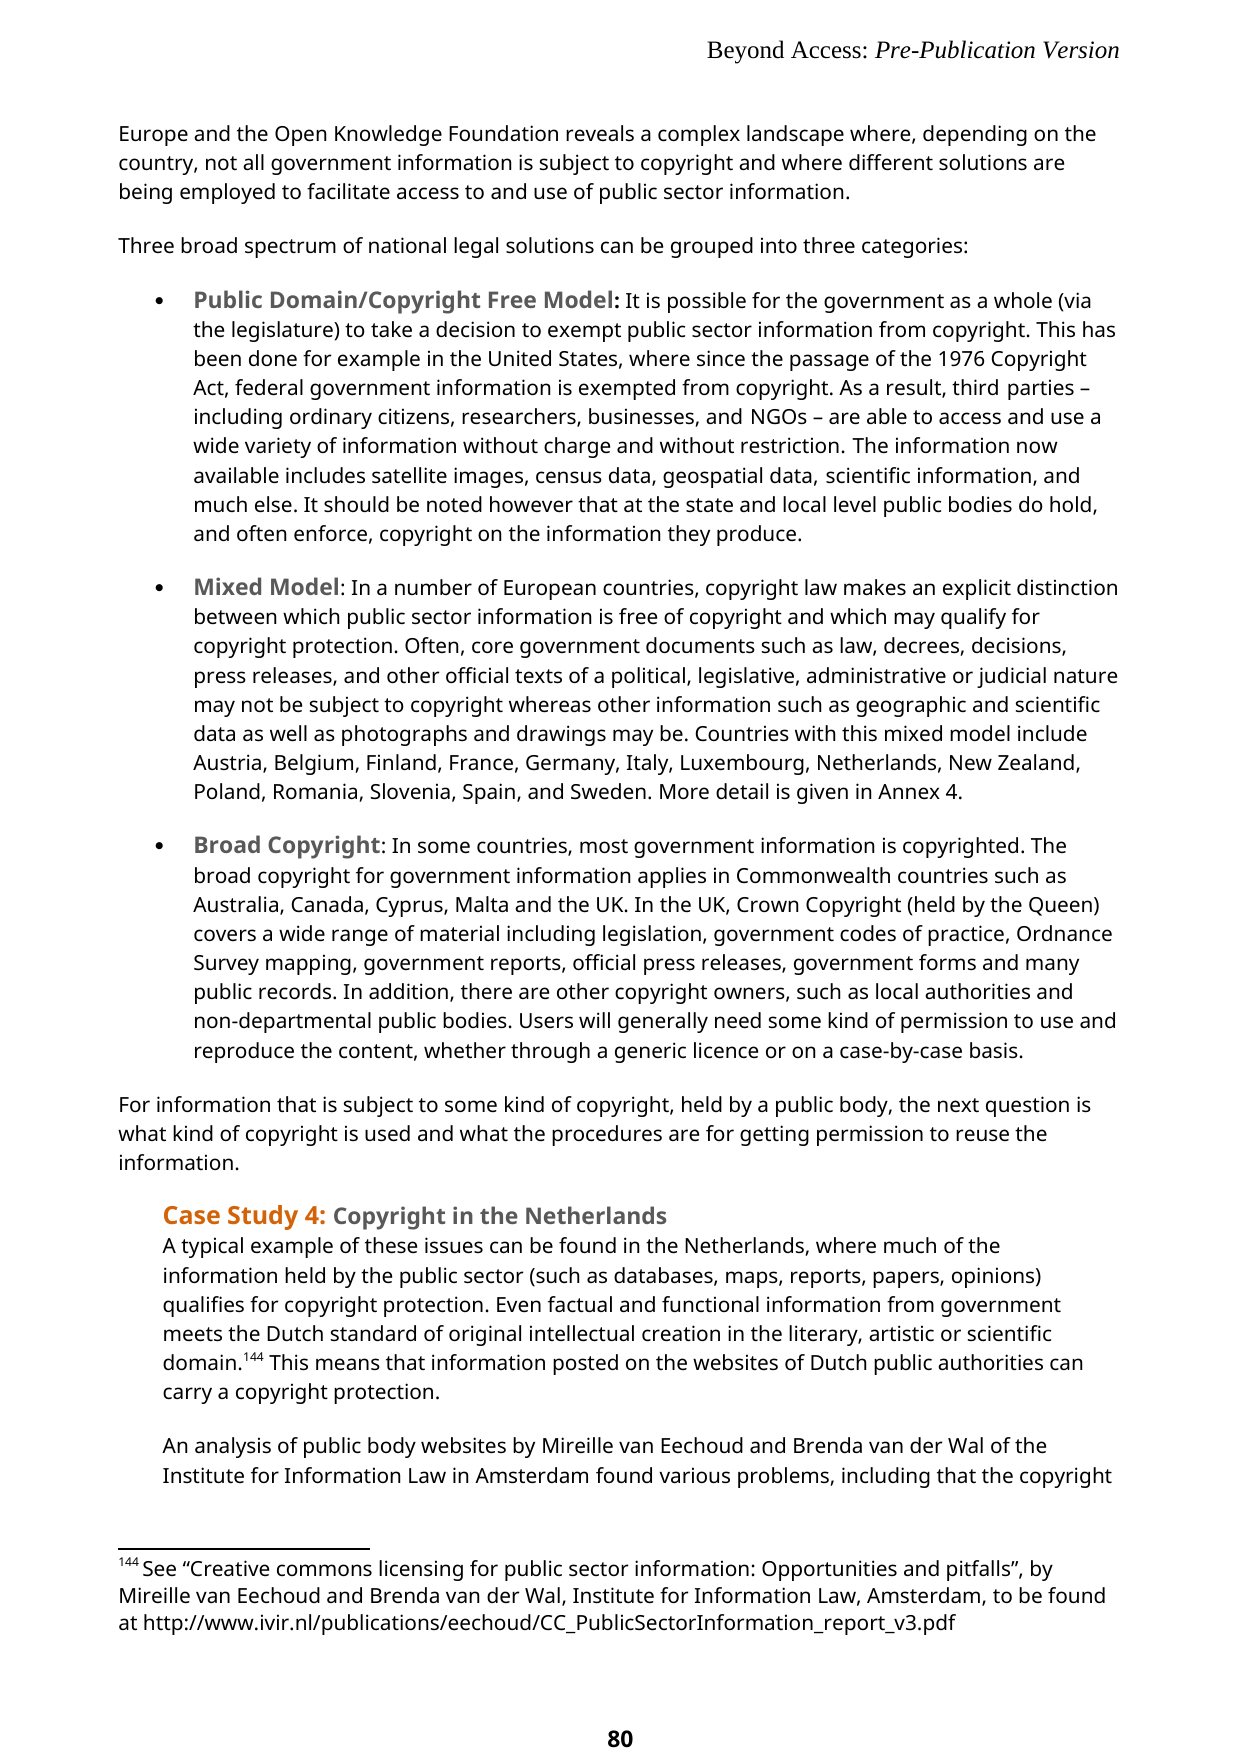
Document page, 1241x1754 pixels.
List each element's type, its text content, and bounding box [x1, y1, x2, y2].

text For information that is subject to some kind of copyright, held by a public body, the next question is what kind of copyright is used and what the procedures are for getting permission to reuse the information. [118, 1089, 1122, 1176]
title Case Study 4: Copyright in the Netherlands [162, 1201, 1122, 1231]
text See “Creative commons licensing for public sector information: Opportunities and pitfalls”, by Mireille van Eechoud and Brenda van der Wal, Institute for Information Law, Amsterdam, to be found at http://www.ivir.nl/publications/eechoud/CC_PublicSectorInformation_report_v3.pdf [118, 1554, 1122, 1636]
text An analysis of public body websites by Mireille van Eechoud and Brenda van der Wal of the Institute for Information Law in Amsterdam found various problems, including that the copyright [162, 1431, 1122, 1489]
list Broad Copyright: In some countries, most government information is copyrighted. The broad copyright for government information applies in Commonwealth countries such as Australia, Canada, Cyprus, Malta and the UK. In the UK, Crown Copyright (held by the Queen) covers a wide range of material including legislation, government codes of practice, Ordnance Survey mapping, government reports, official press releases, government forms and many public records. In addition, there are other copyright owners, such as local authorities and non-departmental public bodies. Users will generally need some kind of permission to use and reproduce the content, whether through a generic licence or on a case-by-case basis. [156, 831, 1122, 1064]
list Public Domain/Copyright Free Model: It is possible for the government as a whole (via the legislature) to take a decision to exempt public sector information from copyright. This has been done for example in the United States, where since the passage of the 1976 Copyright Act, federal government information is exempted from copyright. As a result, third parties – including ordinary citizens, researchers, businesses, and NGOs – are able to access and use a wide variety of information without charge and without restriction. The information now available includes satellite images, census data, geospatial data, scientific information, and much else. It should be noted however that at the state and local level public bodies do hold, and often enforce, copyright on the information they produce. [156, 285, 1122, 547]
text A typical example of these issues can be found in the Netherlands, where much of the information held by the public sector (such as databases, maps, reports, papers, opinions) qualifies for copyright protection. Even factual and functional information from government meets the Dutch standard of original intellectual creation in the literary, artistic or scientific domain. This means that information posted on the websites of Dutch public authorities can carry a copyright protection. [162, 1231, 1122, 1406]
text Europe and the Open Knowledge Foundation reveals a complex landscape where, depending on the country, not all government information is subject to copyright and where different solutions are being employed to facilitate access to and use of public sector information. [118, 118, 1122, 206]
list Mixed Model: In a number of European countries, copyright law makes an explicit distinction between which public sector information is free of copyright and which may qualify for copyright protection. Often, core government documents such as law, decrees, decisions, press releases, and other official texts of a political, legislative, administrative or judicial nature may not be subject to copyright whereas other information such as geographic and scientific data as well as photographs and drawings may be. Countries with this mixed model include Austria, Belgium, Finland, France, Germany, Italy, Luxembourg, Netherlands, New Zealand, Poland, Romania, Slovenia, Spain, and Sweden. More detail is given in Annex 4. [156, 572, 1122, 806]
text Three broad spectrum of national legal solutions can be grouped into three categories: [118, 231, 1122, 260]
